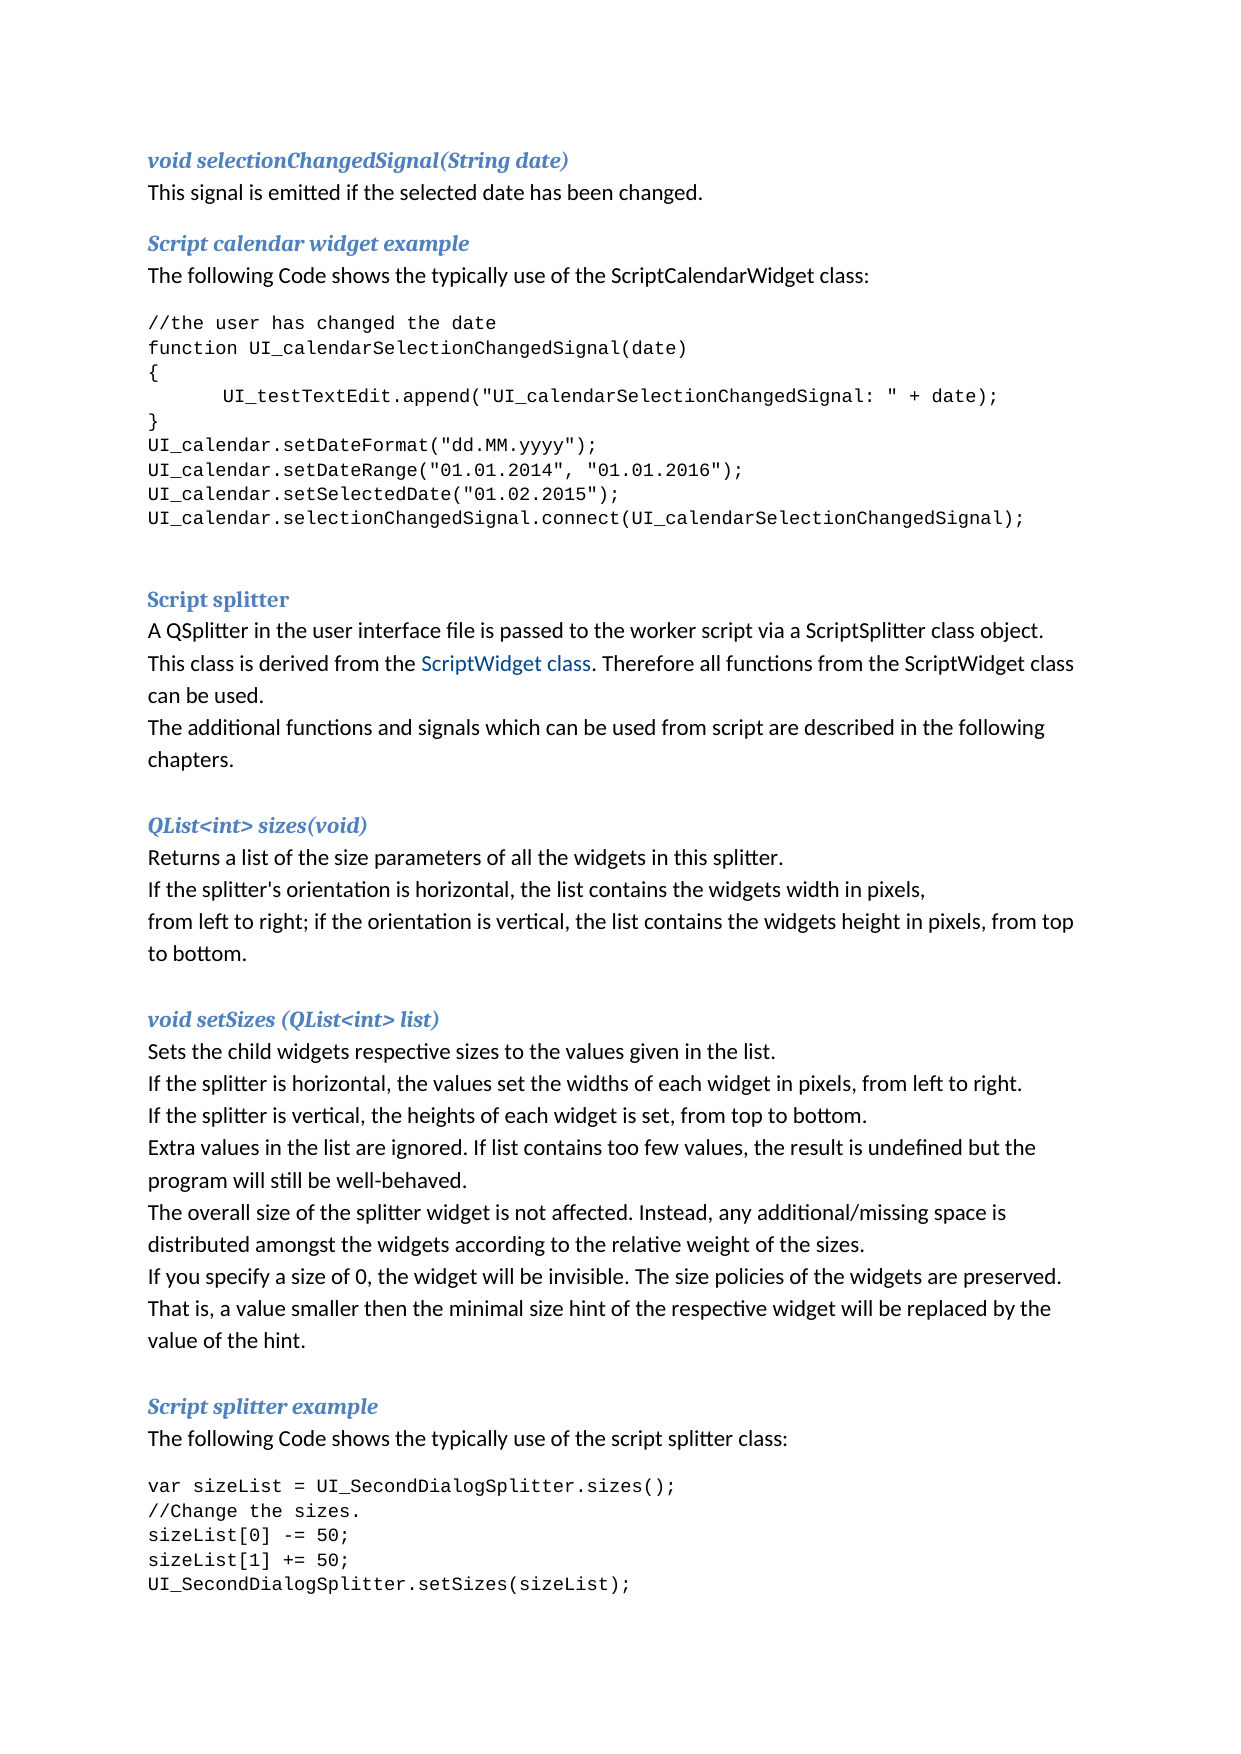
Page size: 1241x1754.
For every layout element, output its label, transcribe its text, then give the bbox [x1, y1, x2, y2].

text This signal is emitted if the selected date has been changed. [148, 178, 1093, 206]
text That is, a value smaller then the minimal size hint of the respective widget will be replaced by the value of the hint. [148, 1294, 1093, 1355]
text sizeList[1] += 50; [148, 1550, 1093, 1572]
text The additional functions and signals which can be used from script are described in the following chapters. [148, 713, 1093, 773]
text UI_SecondDialogSplitter.setSizes(sizeList); [148, 1575, 1093, 1596]
text Extra values in the list are ignored. If list contains too few values, the result is undefined but the program will still be well-behaved. [148, 1133, 1093, 1194]
text } [148, 412, 1093, 433]
text UI_calendar.setDateRange("01.01.2014", "01.01.2016"); [148, 460, 1093, 482]
text A QSplitter in the user interface file is passed to the worker script via a ScriptSplitter class object. [148, 617, 1093, 645]
subtitle void setSizes (QList<int> list) [148, 1007, 1093, 1033]
subtitle Script splitter [148, 586, 1093, 613]
text //the user has changed the date [148, 314, 1093, 335]
text UI_testTextEdit.append("UI_calendarSelectionChangedSignal: " + date); [148, 387, 1093, 408]
text function UI_calendarSelectionChangedSignal(date) [148, 338, 1093, 360]
text This class is derived from the ScriptWidget class. Therefore all functions from the ScriptWidget class can be used. [148, 649, 1093, 709]
subtitle Script calendar widget example [148, 231, 1093, 257]
text The overall size of the splitter widget is not affected. Instead, any additional/missing space is distributed amongst the widgets according to the relative weight of the sizes. [148, 1198, 1093, 1258]
text Sets the child widgets respective sizes to the values given in the list. [148, 1037, 1093, 1065]
text from left to right; if the orientation is vertical, the list contains the widgets height in pixels, from top to bottom. [148, 907, 1093, 967]
text If the splitter is horizontal, the values set the widths of each widget in pixels, from left to right. [148, 1069, 1093, 1097]
text If the splitter is vertical, the heights of each widget is set, from top to bottom. [148, 1101, 1093, 1129]
text If you specify a size of 0, the widget will be invisible. The size policies of the widgets are preserved. [148, 1262, 1093, 1290]
subtitle QList<int> sizes(void) [148, 813, 1093, 839]
text { [148, 363, 1093, 384]
text UI_calendar.setSelectedDate("01.02.2015"); [148, 485, 1093, 506]
text UI_calendar.setDateFormat("dd.MM.yyyy"); [148, 436, 1093, 457]
text Returns a list of the size parameters of all the widgets in this splitter. [148, 843, 1093, 871]
subtitle void selectionChangedSignal(String date) [148, 148, 1093, 174]
text sizeList[0] -= 50; [148, 1526, 1093, 1547]
text //Change the sizes. [148, 1502, 1093, 1523]
text The following Code shows the typically use of the ScriptCalendarWidget class: [148, 261, 1093, 289]
text UI_calendar.selectionChangedSignal.connect(UI_calendarSelectionChangedSignal); [148, 509, 1093, 530]
text The following Code shows the typically use of the script splitter class: [148, 1424, 1093, 1452]
text If the splitter's orientation is horizontal, the list contains the widgets width in pixels, [148, 875, 1093, 903]
text var sizeList = UI_SecondDialogSplitter.sizes(); [148, 1477, 1093, 1498]
subtitle Script splitter example [148, 1394, 1093, 1420]
